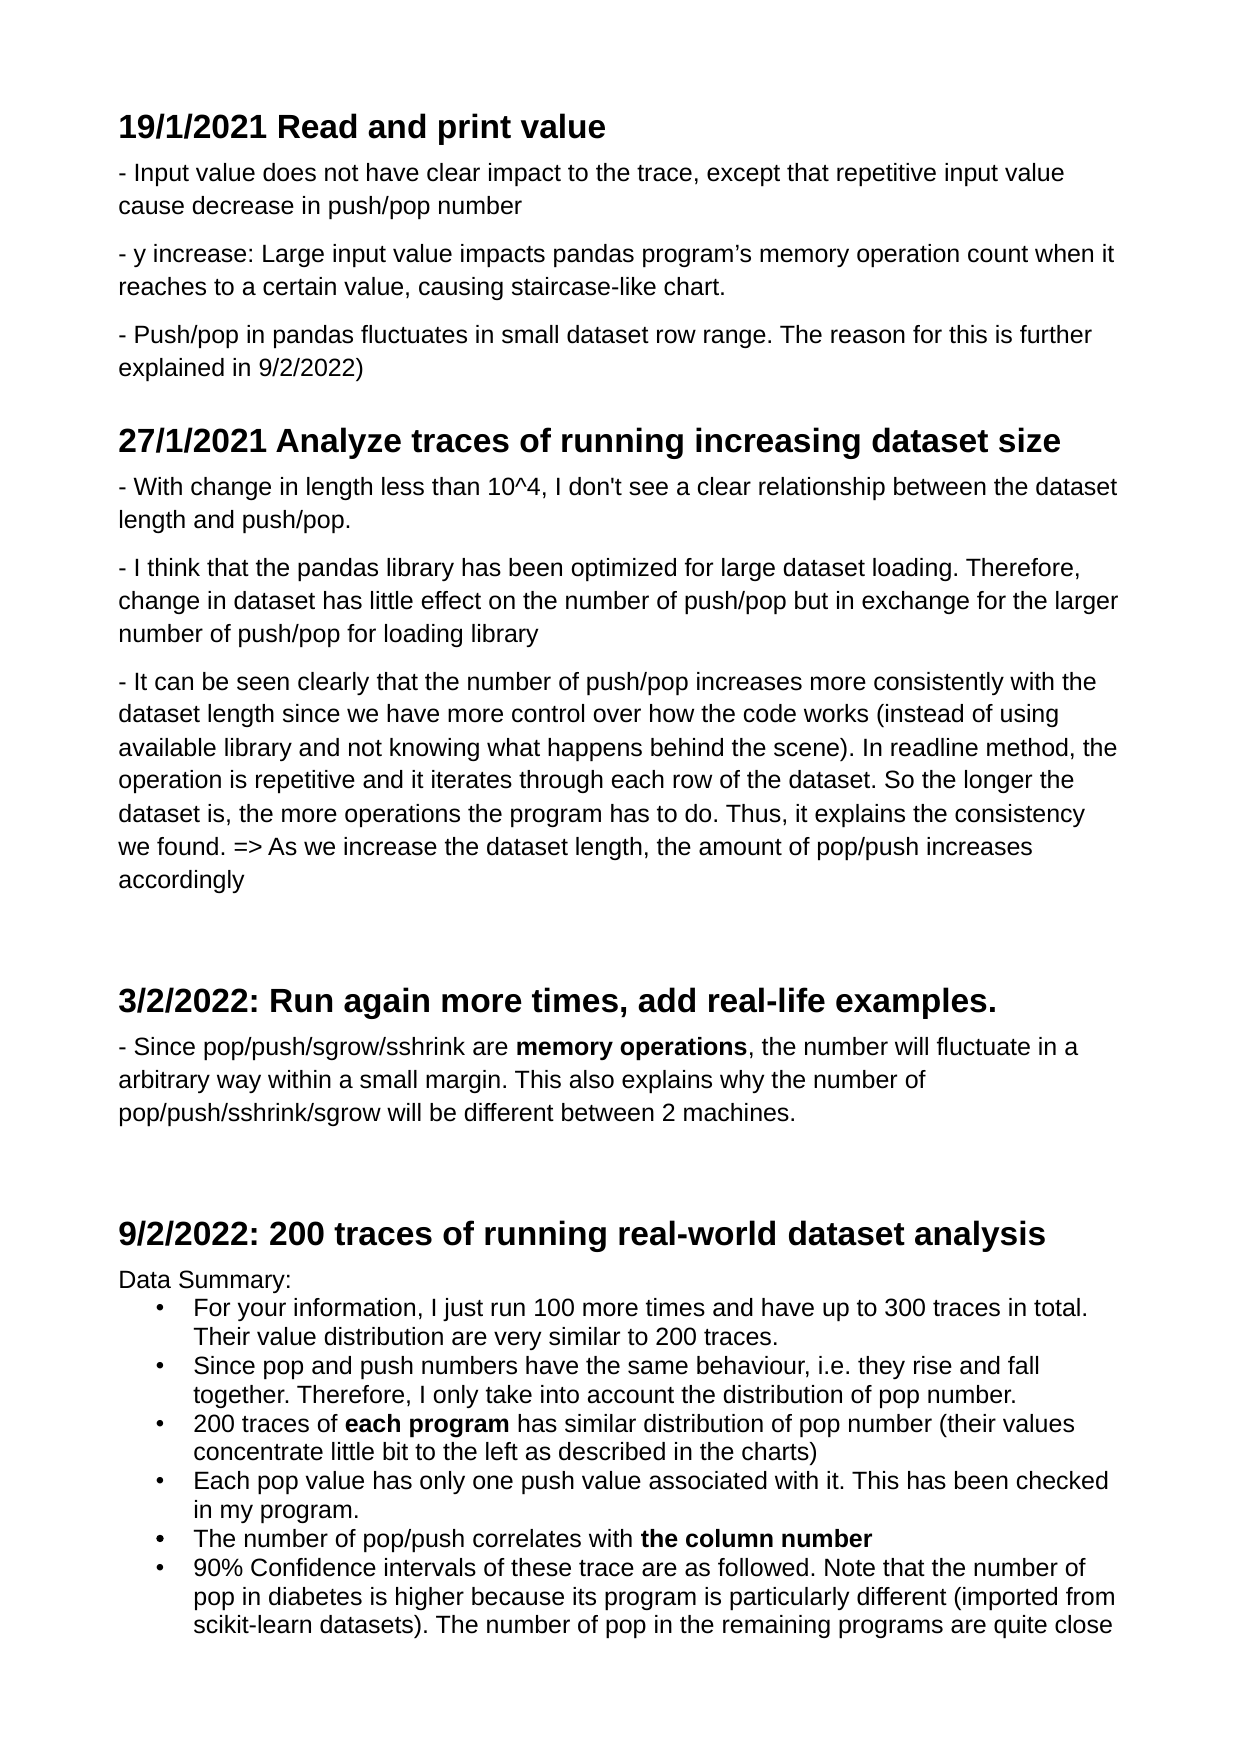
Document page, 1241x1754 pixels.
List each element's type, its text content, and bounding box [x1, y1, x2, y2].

subtitle 27/1/2021 Analyze traces of running increasing dataset size [118, 421, 1122, 460]
list 90% Confidence intervals of these trace are as followed. Note that the number of pop in diabetes is higher because its program is particularly different (imported from scikit-learn datasets). The number of pop in the remaining programs are quite close [156, 1553, 1122, 1639]
text - Input value does not have clear impact to the trace, except that repetitive input value cause decrease in push/pop number [118, 158, 1122, 220]
list For your information, I just run 100 more times and have up to 300 traces in total. Their value distribution are very similar to 200 traces. [156, 1293, 1122, 1351]
text - Since pop/push/sgrow/sshrink are memory operations, the number will fluctuate in a arbitrary way within a small margin. This also explains why the number of pop/push/sshrink/sgrow will be different between 2 machines. [118, 1032, 1122, 1127]
list The number of pop/push correlates with the column number [156, 1524, 1122, 1553]
list Since pop and push numbers have the same behaviour, i.e. they rise and fall together. Therefore, I only take into account the distribution of pop number. [156, 1351, 1122, 1408]
text - I think that the pandas library has been optimized for large dataset loading. Therefore, change in dataset has little effect on the number of push/pop but in exchange for the larger number of push/pop for loading library [118, 553, 1122, 648]
text Data Summary: [118, 1264, 1122, 1293]
list Each pop value has only one push value associated with it. This has been checked in my program. [156, 1466, 1122, 1524]
text - With change in length less than 10^4, I don't see a clear relationship between the dataset length and push/pop. [118, 472, 1122, 534]
subtitle 3/2/2022: Run again more times, add real-life examples. [118, 981, 1122, 1019]
text - y increase: Large input value impacts pandas program’s memory operation count when it reaches to a certain value, causing staircase-like chart. [118, 239, 1122, 301]
text - It can be seen clearly that the number of push/pop increases more consistently with the dataset length since we have more control over how the code works (instead of using available library and not knowing what happens behind the scene). In readline method, the operation is repetitive and it iterates through each row of the dataset. So the longer the dataset is, the more operations the program has to do. Thus, it explains the consistency we found. => As we increase the dataset length, the amount of pop/push increases accordingly [118, 666, 1122, 893]
list 200 traces of each program has similar distribution of pop number (their values concentrate little bit to the left as described in the charts) [156, 1408, 1122, 1466]
subtitle 9/2/2022: 200 traces of running real-world dataset analysis [118, 1213, 1122, 1252]
subtitle 19/1/2021 Read and print value [118, 107, 1122, 146]
text - Push/pop in pandas fluctuates in small dataset row range. The reason for this is further explained in 9/2/2022) [118, 319, 1122, 381]
